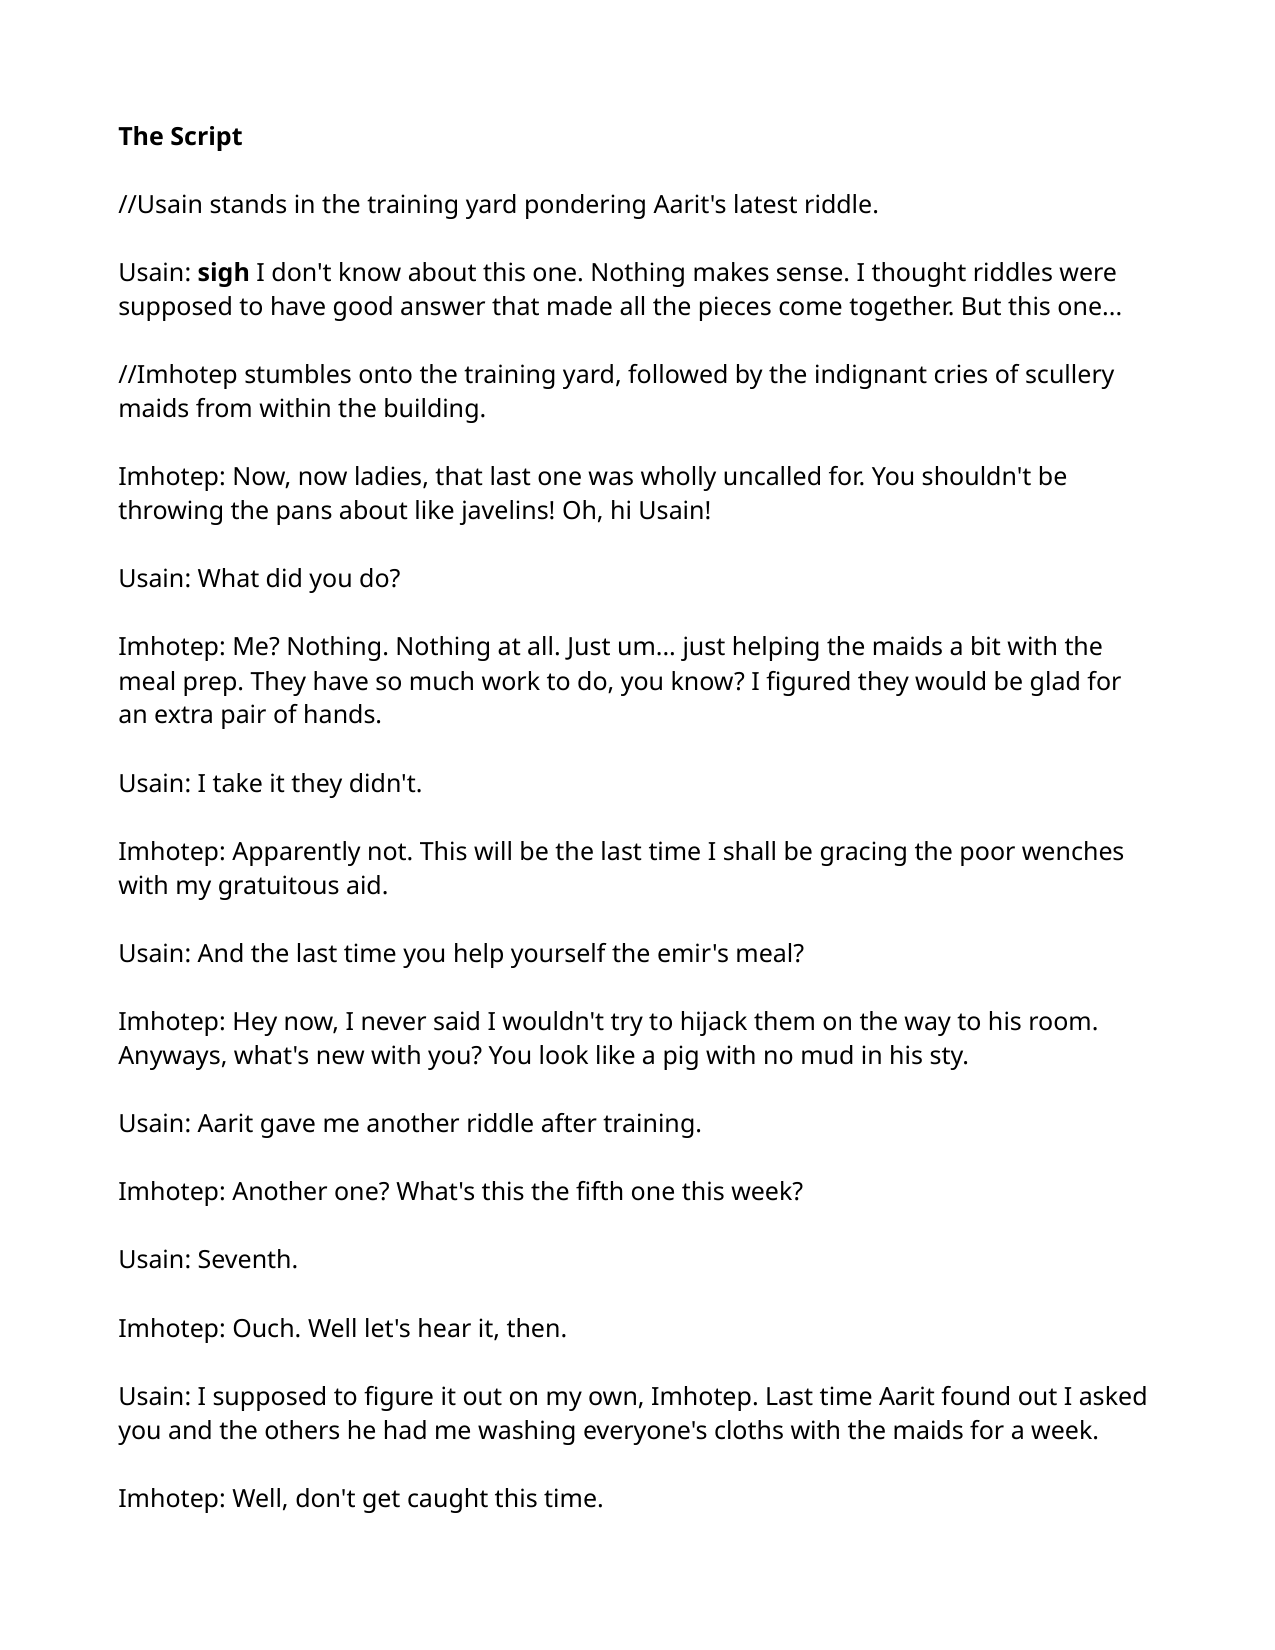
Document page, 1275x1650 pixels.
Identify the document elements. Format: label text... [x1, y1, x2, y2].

text Imhotep: Now, now ladies, that last one was wholly uncalled for. You shouldn't be throwing the pans about like javelins! Oh, hi Usain! [118, 459, 1157, 527]
text Usain: I supposed to figure it out on my own, Imhotep. Last time Aarit found out I asked you and the others he had me washing everyone's cloths with the maids for a week. [118, 1378, 1157, 1447]
text Imhotep: Well, don't get caught this time. [118, 1481, 1157, 1515]
text Imhotep: Apparently not. This will be the last time I shall be gracing the poor wenches with my gratuitous aid. [118, 833, 1157, 902]
text Imhotep: Me? Nothing. Nothing at all. Just um... just helping the maids a bit with the meal prep. They have so much work to do, you know? I figured they would be glad for an extra pair of hands. [118, 629, 1157, 731]
text Usain: I take it they didn't. [118, 765, 1157, 799]
text Usain: And the last time you help yourself the emir's meal? [118, 936, 1157, 970]
text Imhotep: Another one? What's this the fifth one this week? [118, 1174, 1157, 1208]
text //Imhotep stumbles onto the training yard, followed by the indignant cries of scullery maids from within the building. [118, 357, 1157, 425]
text Usain: sigh I don't know about this one. Nothing makes sense. I thought riddles were supposed to have good answer that made all the pieces come together. But this one... [118, 254, 1157, 322]
text Usain: Seventh. [118, 1242, 1157, 1276]
text Usain: What did you do? [118, 561, 1157, 595]
text Imhotep: Hey now, I never said I wouldn't try to hijack them on the way to his room. Anyways, what's new with you? You look like a pig with no mud in his sty. [118, 1004, 1157, 1072]
text Imhotep: Ouch. Well let's hear it, then. [118, 1310, 1157, 1344]
text The Script [118, 118, 1157, 152]
text //Usain stands in the training yard pondering Aarit's latest riddle. [118, 186, 1157, 220]
text Usain: Aarit gave me another riddle after training. [118, 1106, 1157, 1140]
